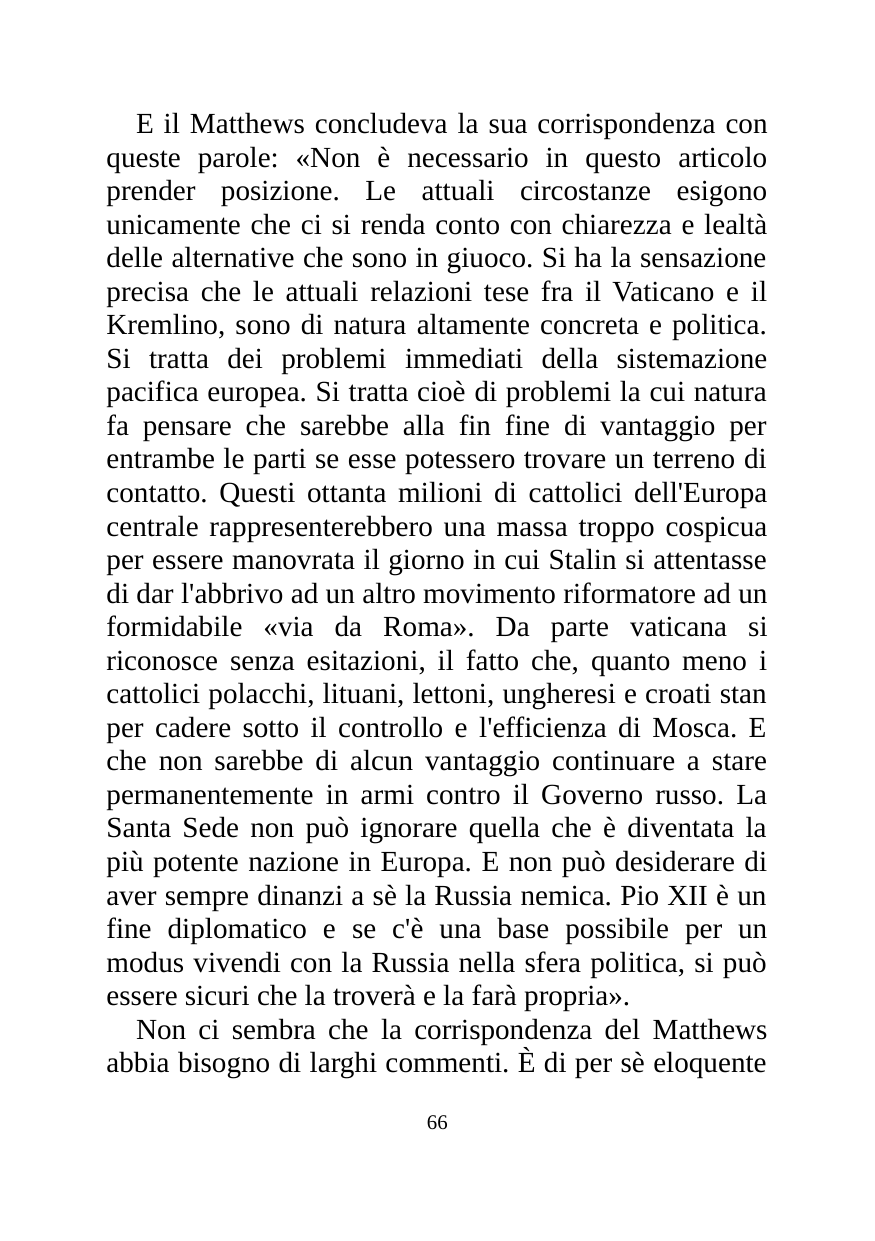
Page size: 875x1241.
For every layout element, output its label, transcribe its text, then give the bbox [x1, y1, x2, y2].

text Non ci sembra che la corrispondenza del Matthews abbia bisogno di larghi commenti. È di per sè eloquente [106, 1012, 768, 1079]
text E il Matthews concludeva la sua corrispondenza con queste parole: «Non è necessario in questo articolo prender posizione. Le attuali circostanze esigono unicamente che ci si renda conto con chiarezza e lealtà delle alternative che sono in giuoco. Si ha la sensazione precisa che le attuali relazioni tese fra il Vaticano e il Kremlino, sono di natura altamente concreta e politica. Si tratta dei problemi immediati della sistemazione pacifica europea. Si tratta cioè di problemi la cui natura fa pensare che sarebbe alla fin fine di vantaggio per entrambe le parti se esse potessero trovare un terreno di contatto. Questi ottanta milioni di cattolici dell'Europa centrale rappresenterebbero una massa troppo cospicua per essere manovrata il giorno in cui Stalin si attentasse di dar l'abbrivo ad un altro movimento riformatore ad un formidabile «via da Roma». Da parte vaticana si riconosce senza esitazioni, il fatto che, quanto meno i cattolici polacchi, lituani, lettoni, ungheresi e croati stan per cadere sotto il controllo e l'efficienza di Mosca. E che non sarebbe di alcun vantaggio continuare a stare permanentemente in armi contro il Governo russo. La Santa Sede non può ignorare quella che è diventata la più potente nazione in Europa. E non può desiderare di aver sempre dinanzi a sè la Russia nemica. Pio XII è un fine diplomatico e se c'è una base possibile per un modus vivendi con la Russia nella sfera politica, si può essere sicuri che la troverà e la farà propria». [106, 106, 768, 1012]
